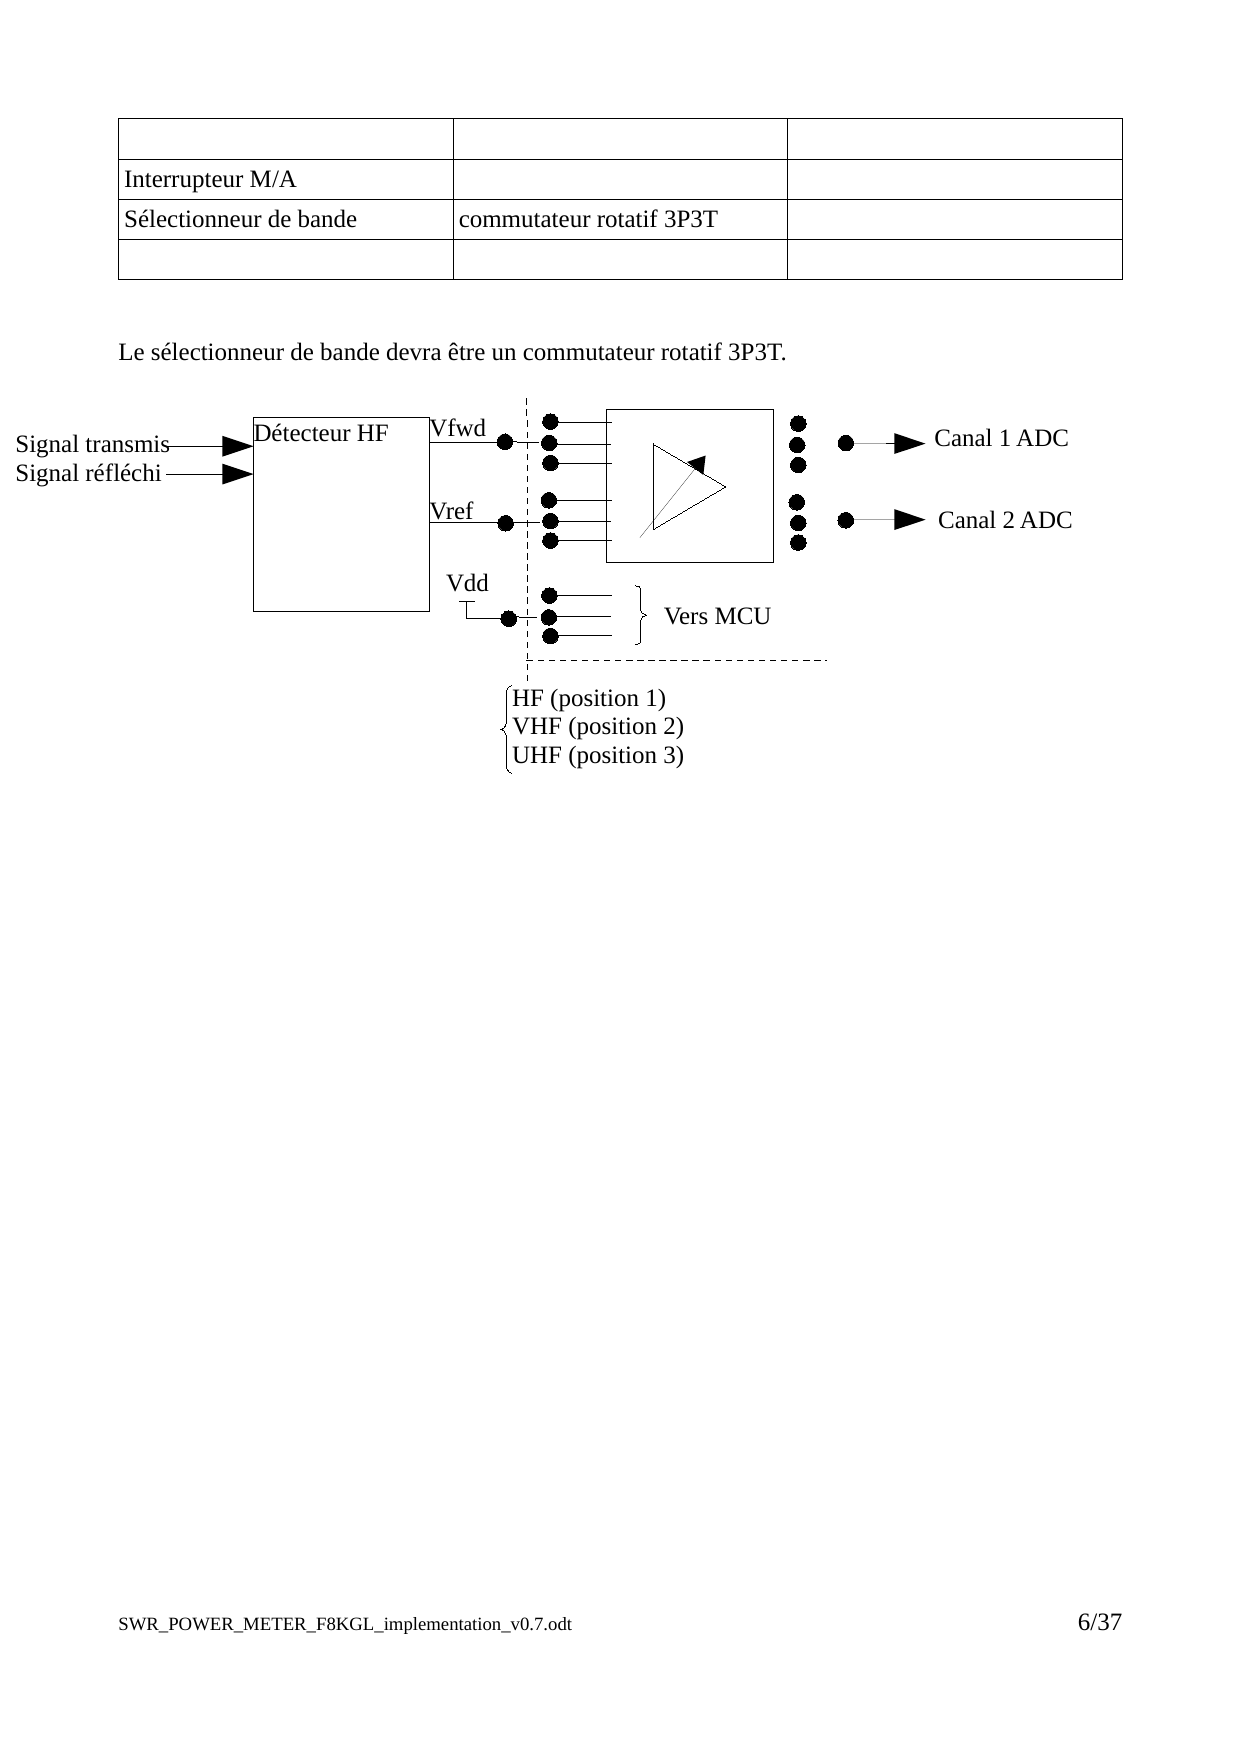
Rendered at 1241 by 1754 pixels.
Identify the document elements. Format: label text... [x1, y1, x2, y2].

table_cell [119, 240, 453, 279]
text Le sélectionneur de bande devra être un commutateur rotatif 3P3T. [118, 337, 1122, 366]
table_cell Interrupteur M/A [119, 160, 453, 199]
table_cell [788, 160, 1122, 199]
table_header [119, 119, 453, 158]
table_cell commutateur rotatif 3P3T [454, 200, 787, 239]
table_header [454, 119, 787, 158]
table_header [788, 119, 1122, 158]
table_cell [454, 240, 787, 279]
table_cell Sélectionneur de bande [119, 200, 453, 239]
table_cell [788, 200, 1122, 239]
table_cell [454, 160, 787, 199]
table_cell [788, 240, 1122, 279]
